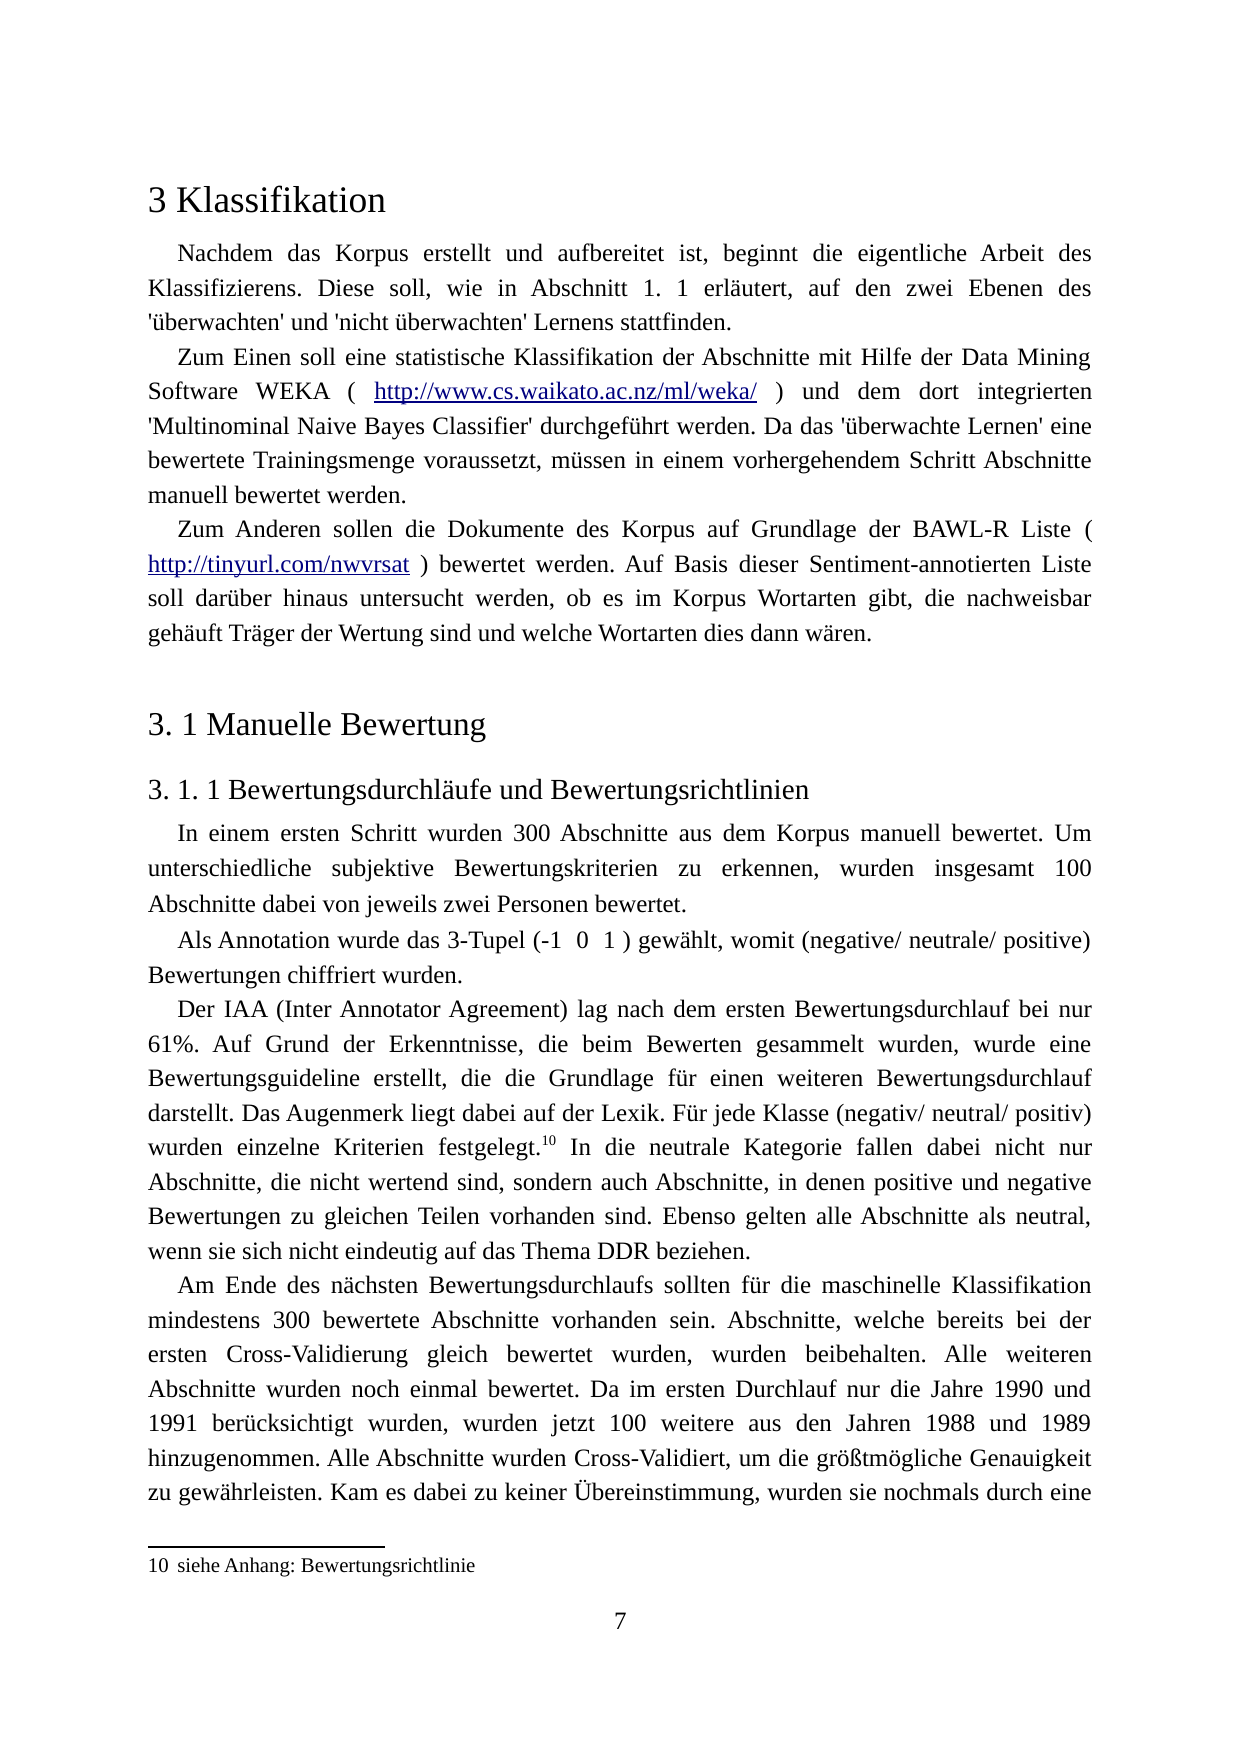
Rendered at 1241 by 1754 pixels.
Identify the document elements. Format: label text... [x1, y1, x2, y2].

text 3. 1. 1 Bewertungsdurchläufe und Bewertungsrichtlinien [148, 772, 1093, 806]
text 3 Klassifikation [148, 178, 1093, 221]
text Nachdem das Korpus erstellt und aufbereitet ist, beginnt die eigentliche Arbeit des Klassifizierens. Diese soll, wie in Abschnitt 1. 1 erläutert, auf den zwei Ebenen des 'überwachten' und 'nicht überwachten' Lernens stattfinden. [148, 238, 1093, 336]
text Zum Anderen sollen die Dokumente des Korpus auf Grundlage der BAWL-R Liste ( http://tinyurl.com/nwvrsat ) bewertet werden. Auf Basis dieser Sentiment-annotierten Liste soll darüber hinaus untersucht werden, ob es im Korpus Wortarten gibt, die nachweisbar gehäuft Träger der Wertung sind und welche Wortarten dies dann wären. [148, 514, 1093, 647]
text Der IAA (Inter Annotator Agreement) lag nach dem ersten Bewertungsdurchlauf bei nur 61%. Auf Grund der Erkenntnisse, die beim Bewerten gesammelt wurden, wurde eine Bewertungsguideline erstellt, die die Grundlage für einen weiteren Bewertungsdurchlauf darstellt. Das Augenmerk liegt dabei auf der Lexik. Für jede Klasse (negativ/ neutral/ positiv) wurden einzelne Kriterien festgelegt. In die neutrale Kategorie fallen dabei nicht nur Abschnitte, die nicht wertend sind, sondern auch Abschnitte, in denen positive und negative Bewertungen zu gleichen Teilen vorhanden sind. Ebenso gelten alle Abschnitte als neutral, wenn sie sich nicht eindeutig auf das Thema DDR beziehen. [148, 994, 1093, 1264]
text Am Ende des nächsten Bewertungsdurchlaufs sollten für die maschinelle Klassifikation mindestens 300 bewertete Abschnitte vorhanden sein. Abschnitte, welche bereits bei der ersten Cross-Validierung gleich bewertet wurden, wurden beibehalten. Alle weiteren Abschnitte wurden noch einmal bewertet. Da im ersten Durchlauf nur die Jahre 1990 und 1991 berücksichtigt wurden, wurden jetzt 100 weitere aus den Jahren 1988 und 1989 hinzugenommen. Alle Abschnitte wurden Cross-Validiert, um die größtmögliche Genauigkeit zu gewährleisten. Kam es dabei zu keiner Übereinstimmung, wurden sie nochmals durch eine [148, 1270, 1093, 1506]
text siehe Anhang: Bewertungsrichtlinie [148, 1553, 1093, 1577]
text Als Annotation wurde das 3-Tupel (-1 0 1 ) gewählt, womit (negative/ neutrale/ positive) Bewertungen chiffriert wurden. [148, 925, 1093, 989]
text 3. 1 Manuelle Bewertung [148, 704, 1093, 743]
text Zum Einen soll eine statistische Klassifikation der Abschnitte mit Hilfe der Data Mining Software WEKA ( http://www.cs.waikato.ac.nz/ml/weka/ ) und dem dort integrierten 'Multinominal Naive Bayes Classifier' durchgeführt werden. Da das 'überwachte Lernen' eine bewertete Trainingsmenge voraussetzt, müssen in einem vorhergehendem Schritt Abschnitte manuell bewertet werden. [148, 342, 1093, 509]
text In einem ersten Schritt wurden 300 Abschnitte aus dem Korpus manuell bewertet. Um unterschiedliche subjektive Bewertungskriterien zu erkennen, wurden insgesamt 100 Abschnitte dabei von jeweils zwei Personen bewertet. [148, 818, 1093, 918]
